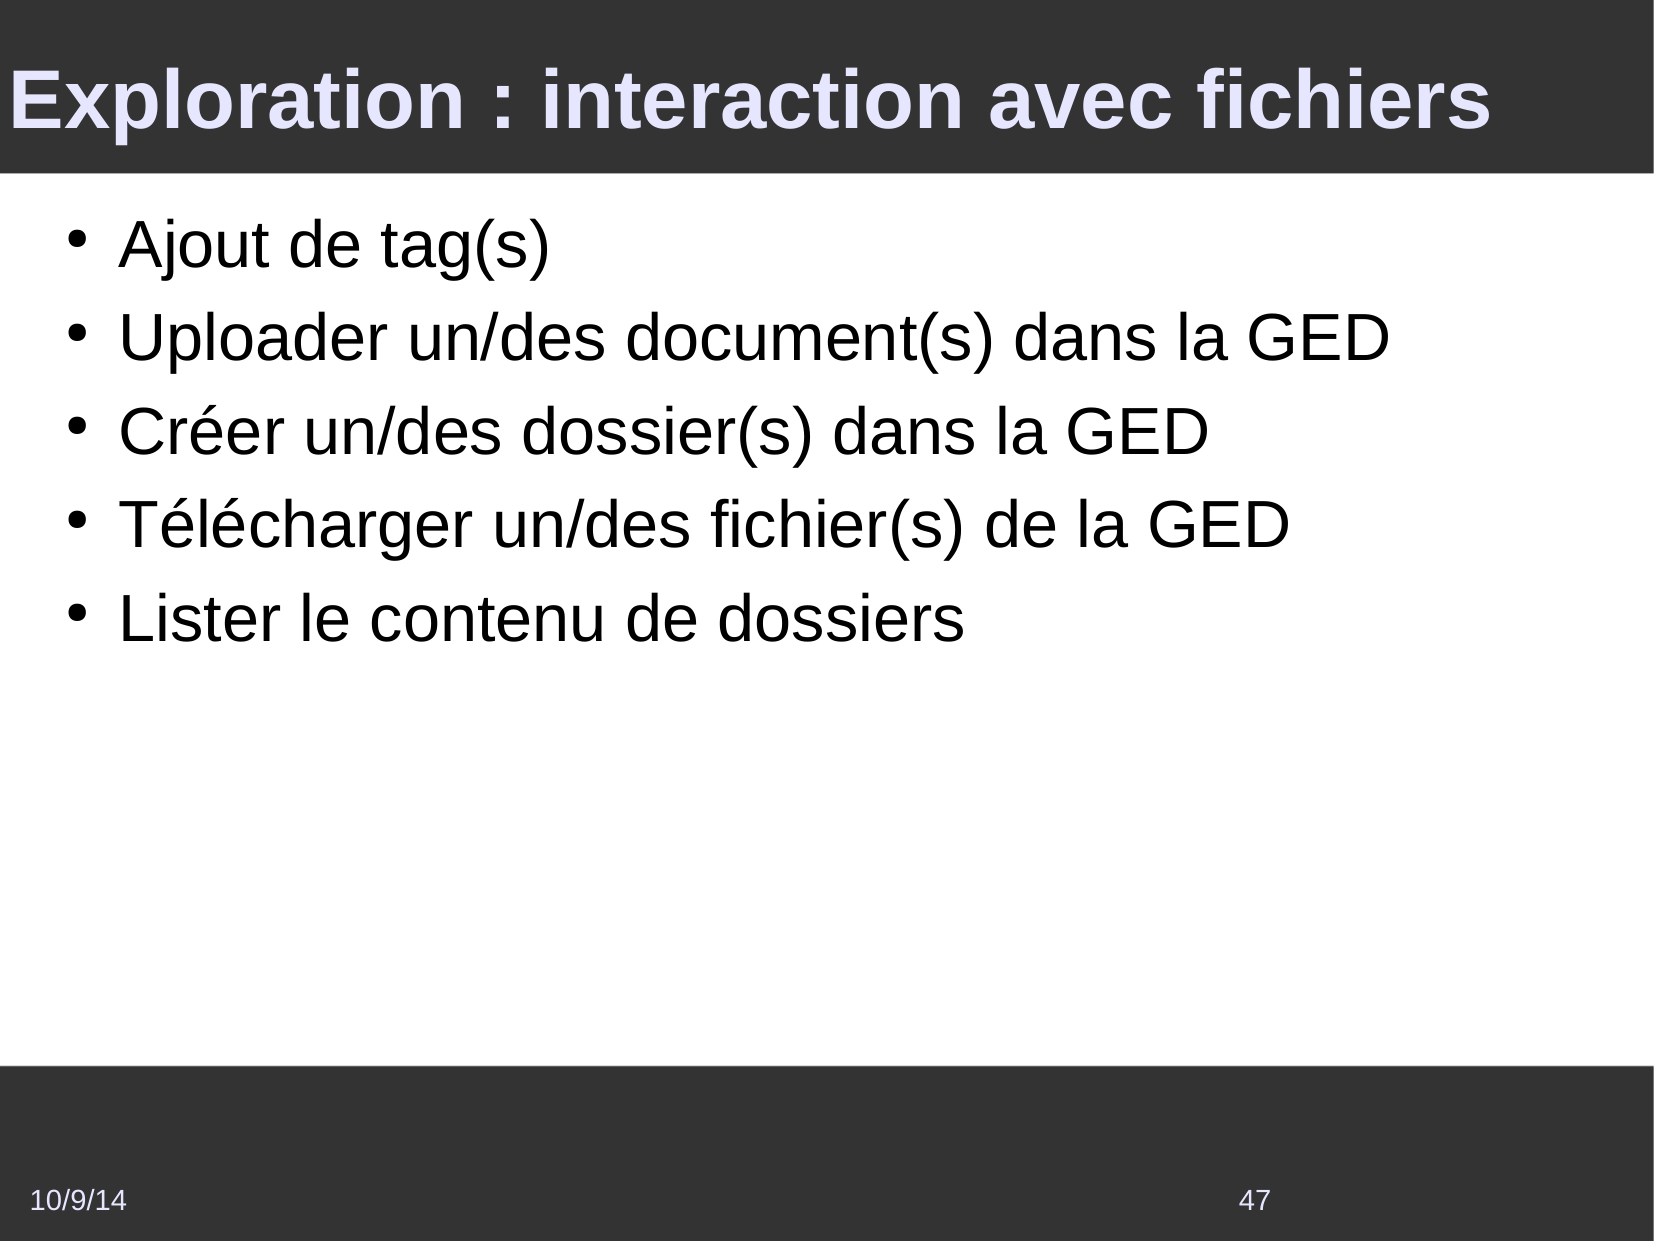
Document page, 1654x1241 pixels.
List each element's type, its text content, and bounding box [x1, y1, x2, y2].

text_box [1238, 1181, 1625, 1241]
list Ajout de tag(s) Uploader un/des document(s) dans la GED Créer un/des dossier(s) dans la GED Télécharger un/des fichier(s) de la GED Lister le contenu de dossiers [30, 200, 1621, 751]
text_box 10/9/14 [29, 1181, 566, 1241]
picture [0, 0, 1654, 1241]
title Exploration : interaction avec fichiers [8, 9, 1591, 181]
